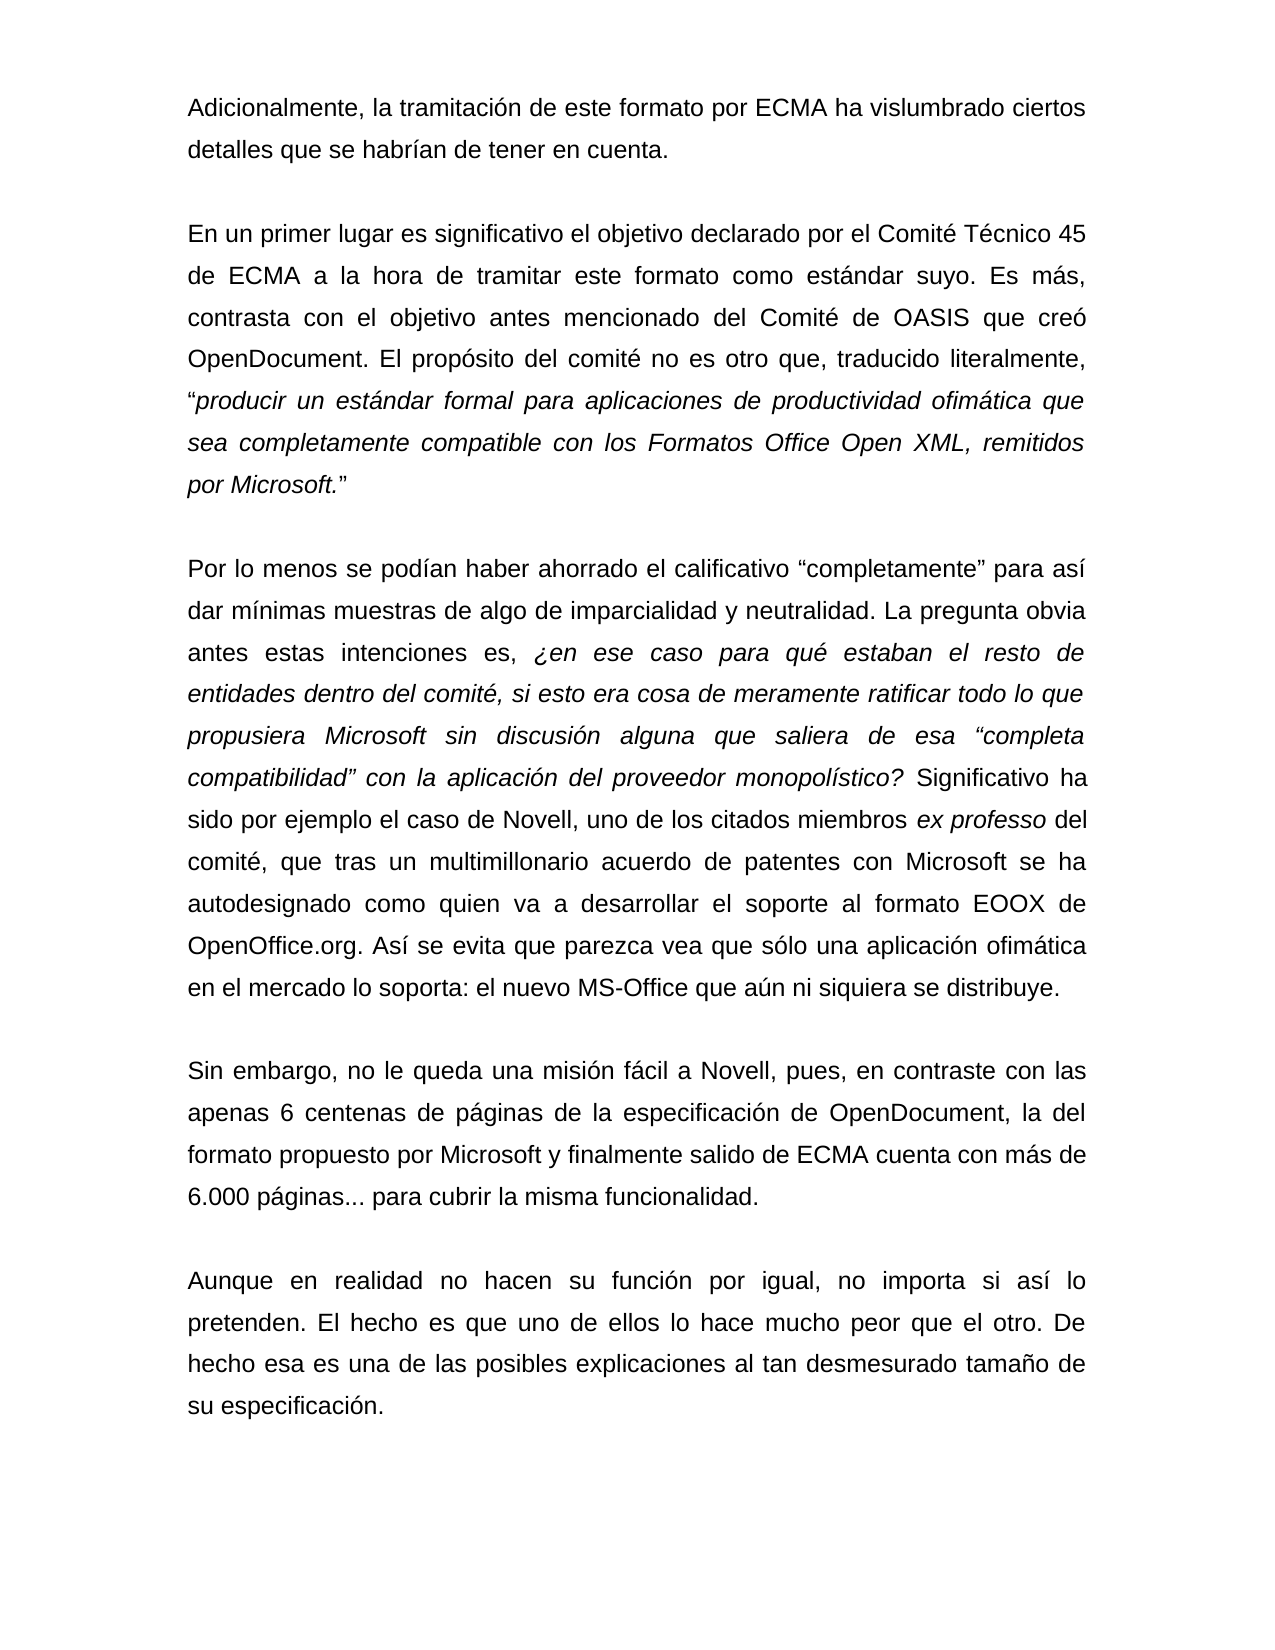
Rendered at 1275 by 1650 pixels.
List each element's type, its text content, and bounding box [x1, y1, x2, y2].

text Sin embargo, no le queda una misión fácil a Novell, pues, en contraste con las apenas 6 centenas de páginas de la especificación de OpenDocument, la del formato propuesto por Microsoft y finalmente salido de ECMA cuenta con más de 6.000 páginas... para cubrir la misma funcionalidad. [187, 1057, 1088, 1211]
text En un primer lugar es significativo el objetivo declarado por el Comité Técnico 45 de ECMA a la hora de tramitar este formato como estándar suyo. Es más, contrasta con el objetivo antes mencionado del Comité de OASIS que creó OpenDocument. El propósito del comité no es otro que, traducido literalmente, “producir un estándar formal para aplicaciones de productividad ofimática que sea completamente compatible con los Formatos Office Open XML, remitidos por Microsoft.” [187, 219, 1088, 499]
text Aunque en realidad no hacen su función por igual, no importa si así lo pretenden. El hecho es que uno de ellos lo hace mucho peor que el otro. De hecho esa es una de las posibles explicaciones al tan desmesurado tamaño de su especificación. [187, 1266, 1088, 1420]
text Adicionalmente, la tramitación de este formato por ECMA ha vislumbrado ciertos detalles que se habrían de tener en cuenta. [187, 94, 1088, 164]
text Por lo menos se podían haber ahorrado el calificativo “completamente” para así dar mínimas muestras de algo de imparcialidad y neutralidad. La pregunta obvia antes estas intenciones es, ¿en ese caso para qué estaban el resto de entidades dentro del comité, si esto era cosa de meramente ratificar todo lo que propusiera Microsoft sin discusión alguna que saliera de esa “completa compatibilidad” con la aplicación del proveedor monopolístico? Significativo ha sido por ejemplo el caso de Novell, uno de los citados miembros ex professo del comité, que tras un multimillonario acuerdo de patentes con Microsoft se ha autodesignado como quien va a desarrollar el soporte al formato EOOX de OpenOffice.org. Así se evita que parezca vea que sólo una aplicación ofimática en el mercado lo soporta: el nuevo MS-Office que aún ni siquiera se distribuye. [187, 554, 1088, 1001]
